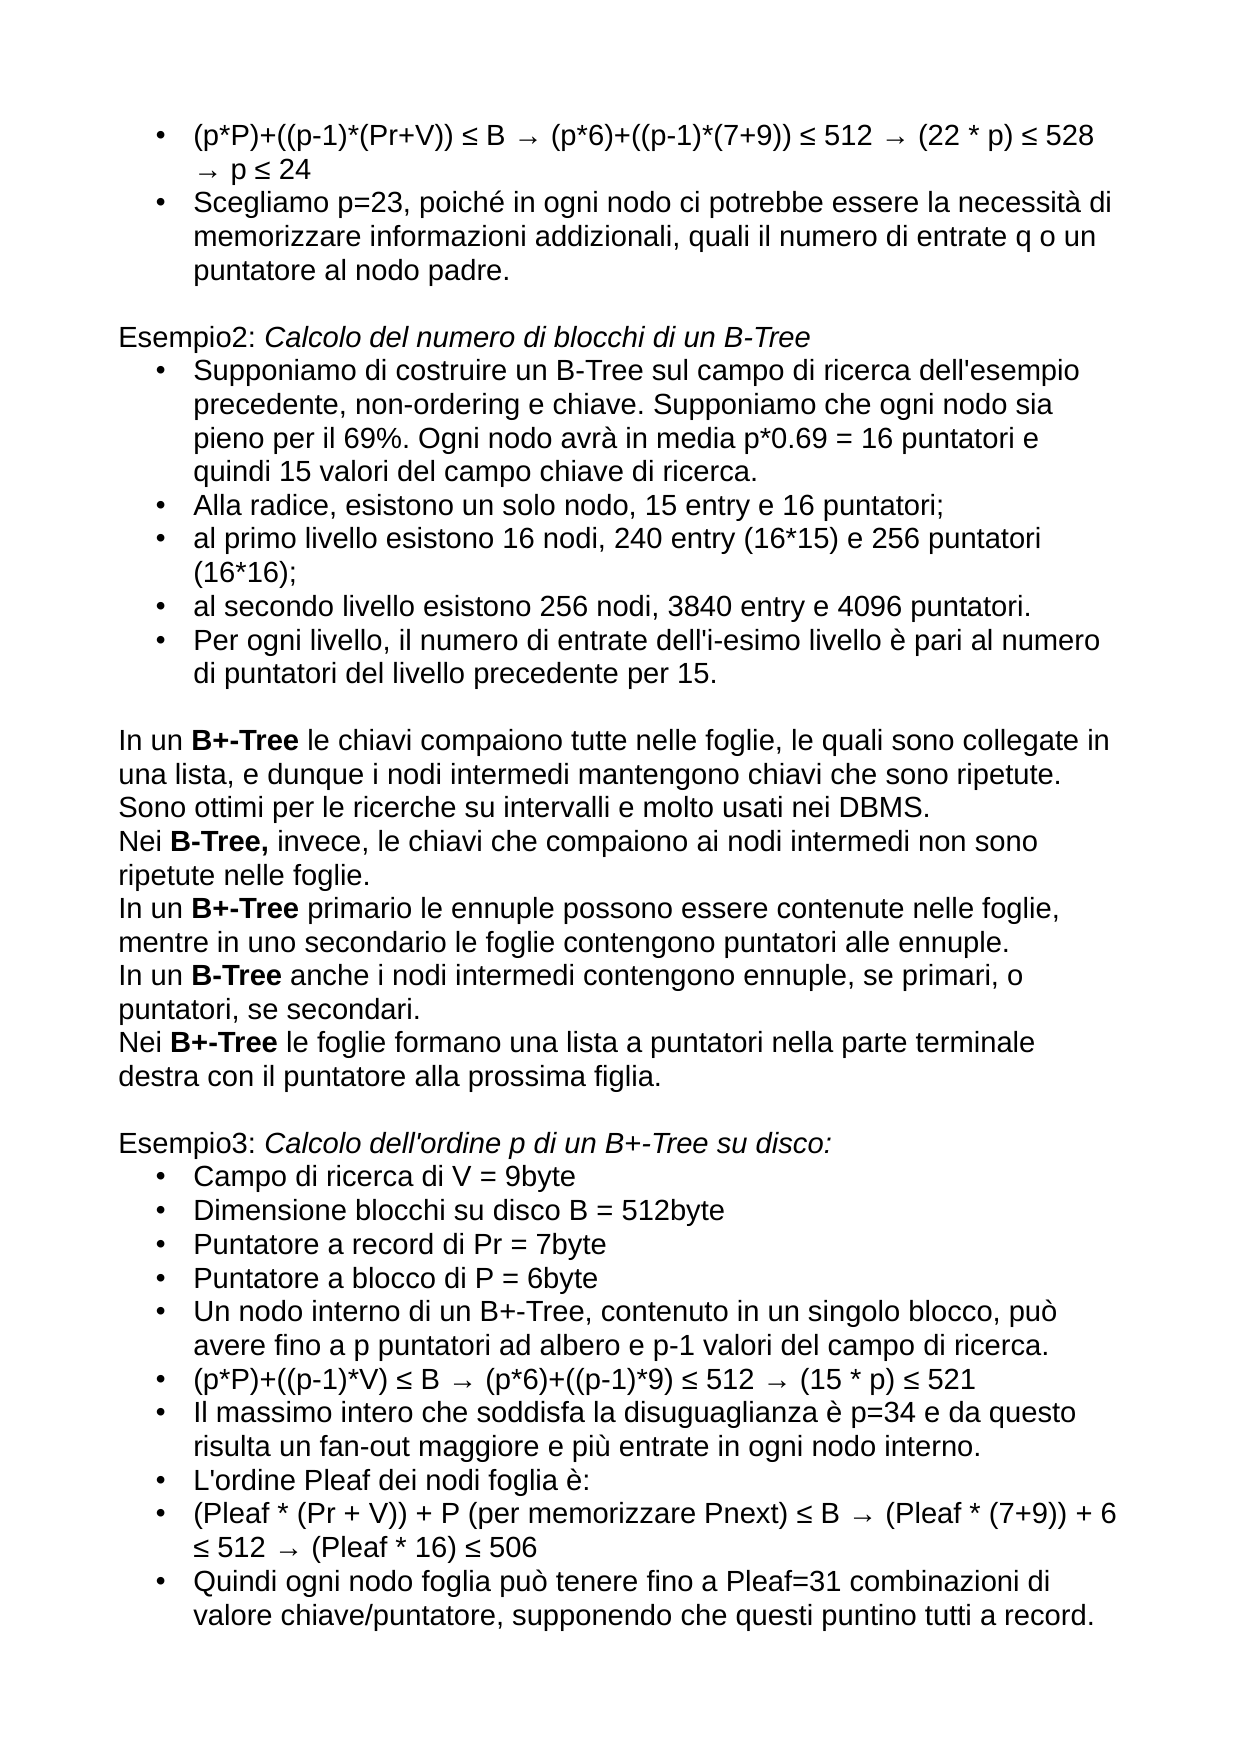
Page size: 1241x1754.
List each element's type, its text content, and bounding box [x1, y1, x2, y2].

list Supponiamo di costruire un B-Tree sul campo di ricerca dell'esempio precedente, non-ordering e chiave. Supponiamo che ogni nodo sia pieno per il 69%. Ogni nodo avrà in media p*0.69 = 16 puntatori e quindi 15 valori del campo chiave di ricerca. [156, 353, 1122, 488]
list (p*P)+((p-1)*(Pr+V)) ≤ B → (p*6)+((p-1)*(7+9)) ≤ 512 → (22 * p) ≤ 528 → p ≤ 24 [156, 118, 1122, 185]
list Per ogni livello, il numero di entrate dell'i-esimo livello è pari al numero di puntatori del livello precedente per 15. [156, 622, 1122, 690]
list Campo di ricerca di V = 9byte [156, 1159, 1122, 1193]
list (p*P)+((p-1)*V) ≤ B → (p*6)+((p-1)*9) ≤ 512 → (15 * p) ≤ 521 [156, 1362, 1122, 1395]
text In un B+-Tree le chiavi compaiono tutte nelle foglie, le quali sono collegate in una lista, e dunque i nodi intermedi mantengono chiavi che sono ripetute. Sono ottimi per le ricerche su intervalli e molto usati nei DBMS. [118, 723, 1122, 824]
list Puntatore a record di Pr = 7byte [156, 1227, 1122, 1261]
text In un B+-Tree primario le ennuple possono essere contenute nelle foglie, mentre in uno secondario le foglie contengono puntatori alle ennuple. [118, 891, 1122, 958]
text In un B-Tree anche i nodi intermedi contengono ennuple, se primari, o puntatori, se secondari. [118, 958, 1122, 1025]
text Nei B-Tree, invece, le chiavi che compaiono ai nodi intermedi non sono ripetute nelle foglie. [118, 824, 1122, 891]
list al secondo livello esistono 256 nodi, 3840 entry e 4096 puntatori. [156, 589, 1122, 622]
list Alla radice, esistono un solo nodo, 15 entry e 16 puntatori; [156, 488, 1122, 521]
list al primo livello esistono 16 nodi, 240 entry (16*15) e 256 puntatori (16*16); [156, 521, 1122, 589]
list Il massimo intero che soddisfa la disuguaglianza è p=34 e da questo risulta un fan-out maggiore e più entrate in ogni nodo interno. [156, 1395, 1122, 1463]
list Quindi ogni nodo foglia può tenere fino a Pleaf=31 combinazioni di valore chiave/puntatore, supponendo che questi puntino tutti a record. [156, 1564, 1122, 1631]
list Puntatore a blocco di P = 6byte [156, 1261, 1122, 1294]
list (Pleaf * (Pr + V)) + P (per memorizzare Pnext) ≤ B → (Pleaf * (7+9)) + 6 ≤ 512 → (Pleaf * 16) ≤ 506 [156, 1496, 1122, 1564]
list Un nodo interno di un B+-Tree, contenuto in un singolo blocco, può avere fino a p puntatori ad albero e p-1 valori del campo di ricerca. [156, 1294, 1122, 1362]
list L'ordine Pleaf dei nodi foglia è: [156, 1463, 1122, 1496]
list Scegliamo p=23, poiché in ogni nodo ci potrebbe essere la necessità di memorizzare informazioni addizionali, quali il numero di entrate q o un puntatore al nodo padre. [156, 185, 1122, 286]
text Nei B+-Tree le foglie formano una lista a puntatori nella parte terminale destra con il puntatore alla prossima figlia. [118, 1025, 1122, 1092]
text Esempio2: Calcolo del numero di blocchi di un B-Tree [118, 320, 1122, 353]
text Esempio3: Calcolo dell'ordine p di un B+-Tree su disco: [118, 1126, 1122, 1159]
list Dimensione blocchi su disco B = 512byte [156, 1193, 1122, 1227]
